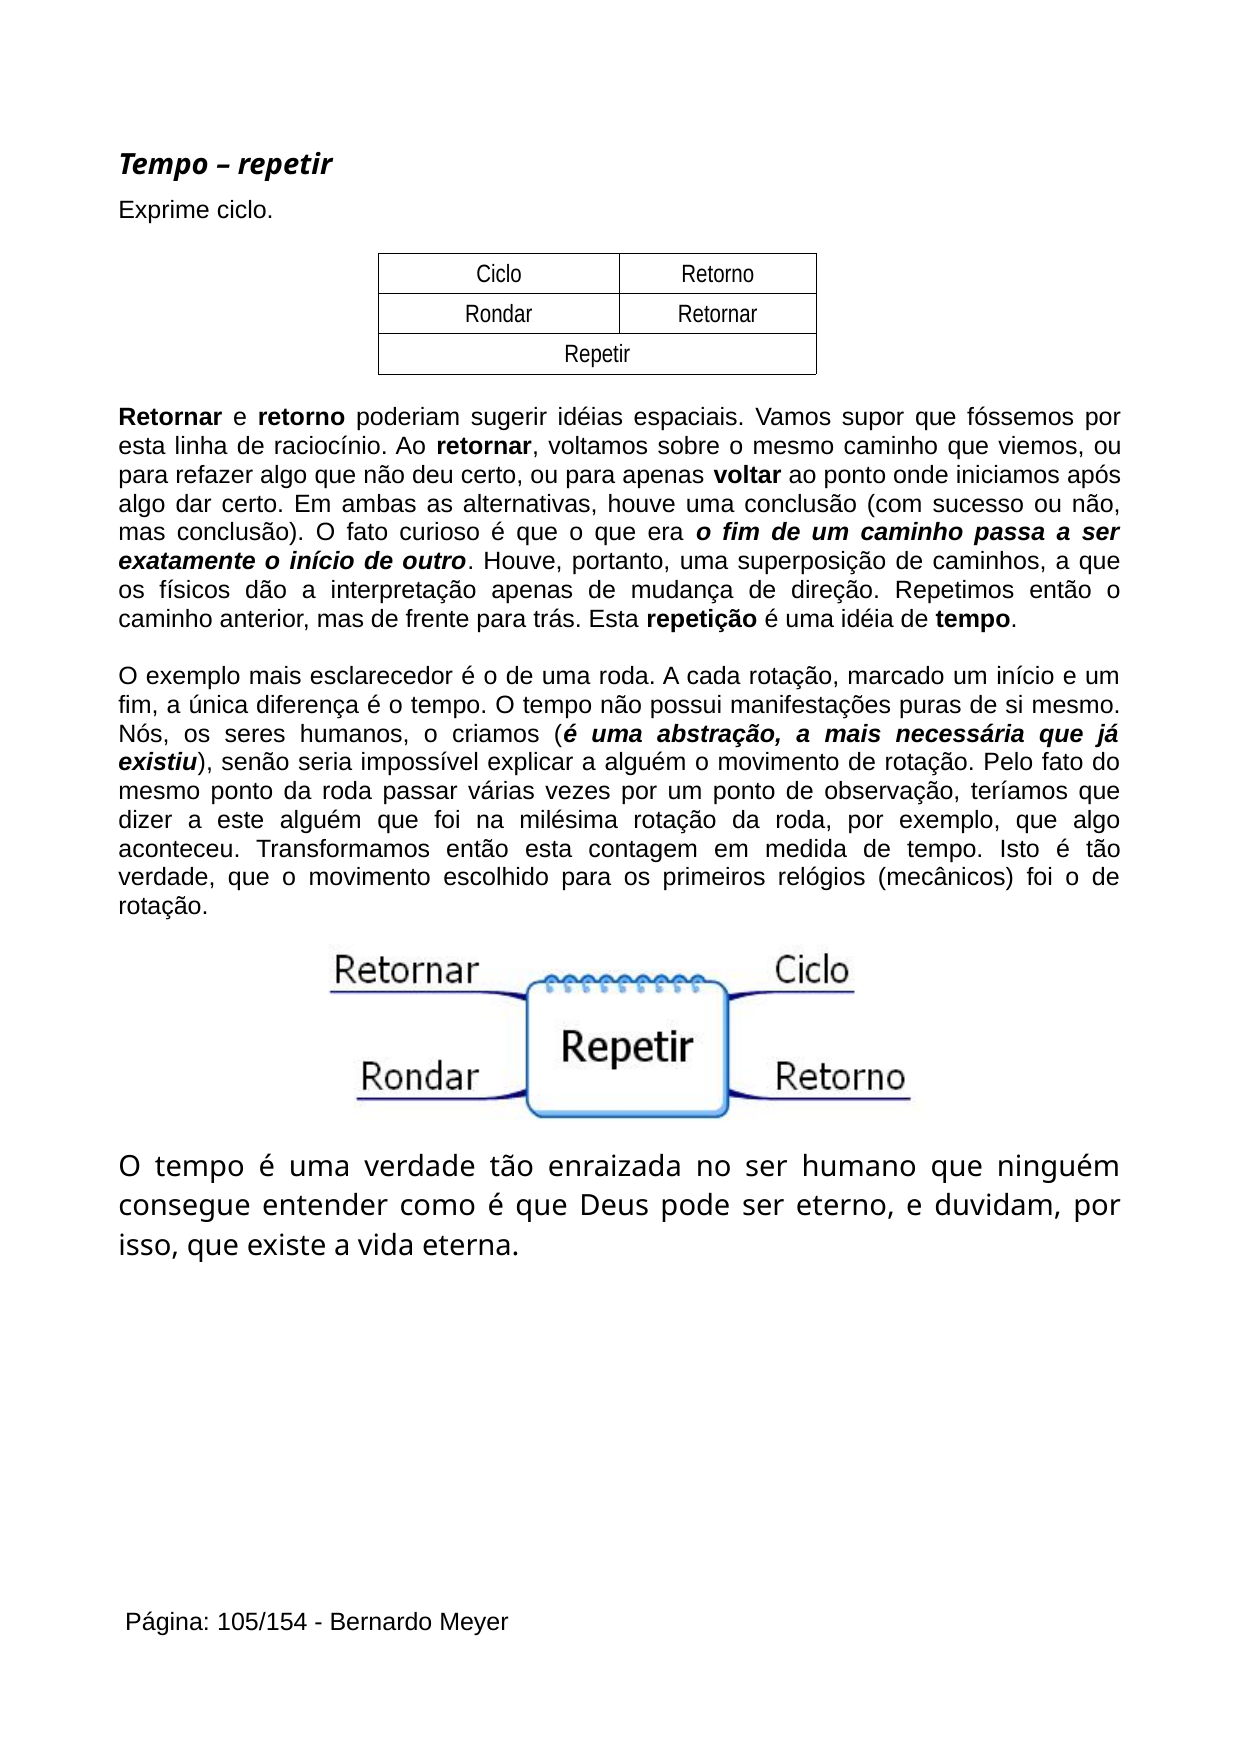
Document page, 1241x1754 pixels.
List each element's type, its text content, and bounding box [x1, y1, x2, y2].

subtitle O tempo é uma verdade tão enraizada no ser humano que ninguém consegue entender como é que Deus pode ser eterno, e duvidam, por isso, que existe a vida eterna. [118, 1145, 1122, 1264]
text Retornar e retorno poderiam sugerir idéias espaciais. Vamos supor que fóssemos por esta linha de raciocínio. Ao retornar, voltamos sobre o mesmo caminho que viemos, ou para refazer algo que não deu certo, ou para apenas voltar ao ponto onde iniciamos após algo dar certo. Em ambas as alternativas, houve uma conclusão (com sucesso ou não, mas conclusão). O fato curioso é que o que era o fim de um caminho passa a ser exatamente o início de outro. Houve, portanto, uma superposição de caminhos, a que os físicos dão a interpretação apenas de mudança de direção. Repetimos então o caminho anterior, mas de frente para trás. Esta repetição é uma idéia de tempo. [118, 402, 1122, 632]
text O exemplo mais esclarecedor é o de uma roda. A cada rotação, marcado um início e um fim, a única diferença é o tempo. O tempo não possui manifestações puras de si mesmo. Nós, os seres humanos, o criamos (é uma abstração, a mais necessária que já existiu), senão seria impossível explicar a alguém o movimento de rotação. Pelo fato do mesmo ponto da roda passar várias vezes por um ponto de observação, teríamos que dizer a este alguém que foi na milésima rotação da roda, por exemplo, que algo aconteceu. Transformamos então esta contagem em medida de tempo. Isto é tão verdade, que o movimento escolhido para os primeiros relógios (mecânicos) foi o de rotação. [118, 661, 1122, 920]
table_header Retorno [620, 254, 816, 293]
table_header Ciclo [379, 254, 619, 293]
table_cell Repetir [379, 334, 816, 373]
table_cell Rondar [379, 294, 619, 333]
picture [304, 919, 936, 1145]
table_cell Retornar [620, 294, 816, 333]
text Exprime ciclo. [118, 195, 1122, 224]
subtitle Tempo – repetir [118, 143, 1122, 183]
